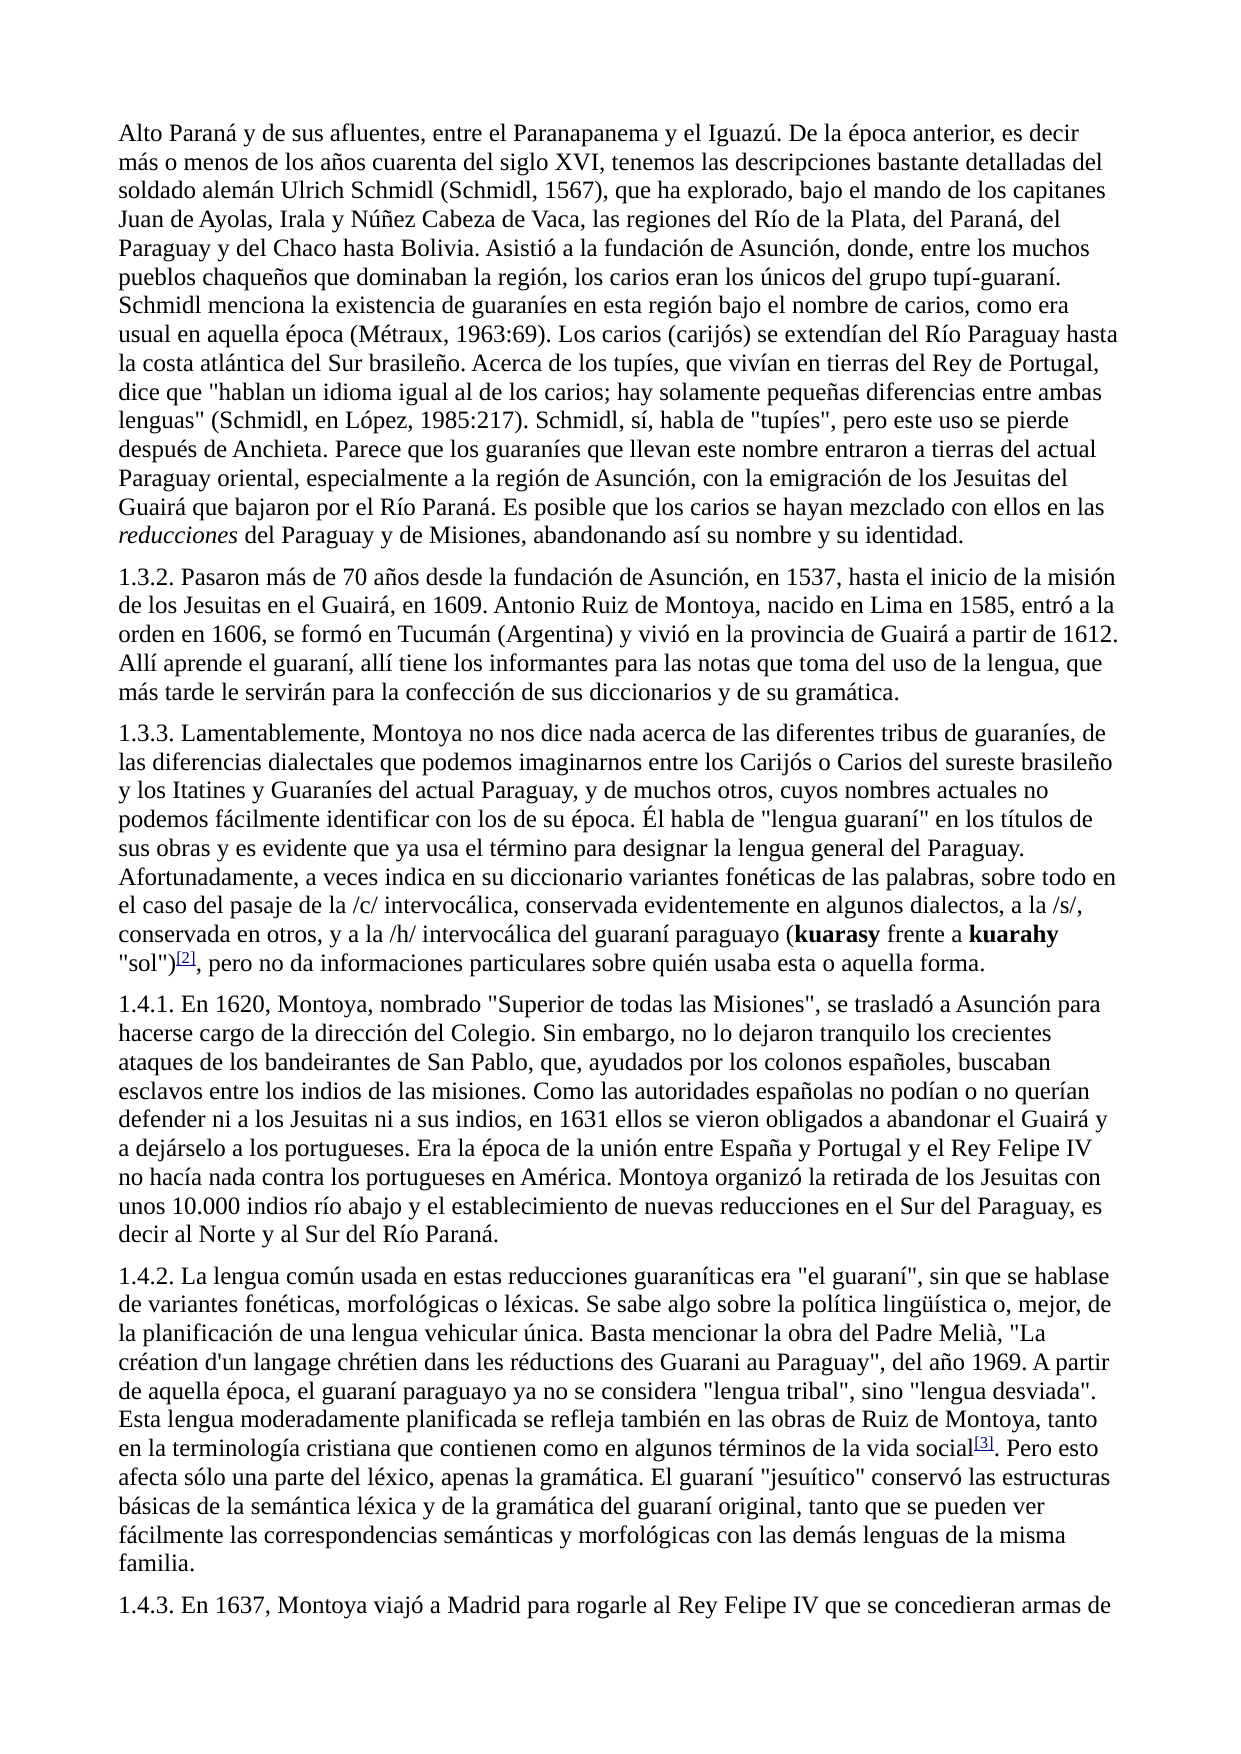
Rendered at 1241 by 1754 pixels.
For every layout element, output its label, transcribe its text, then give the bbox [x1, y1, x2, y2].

text Alto Paraná y de sus afluentes, entre el Paranapanema y el Iguazú. De la época anterior, es decir más o menos de los años cuarenta del siglo XVI, tenemos las descripciones bastante deta­lladas del soldado alemán Ulrich Schmidl (Schmidl, 1567), que ha explorado, bajo el mando de los capitanes Juan de Ayolas, Irala y Núñez Cabe­za de Vaca, las regiones del Río de la Plata, del Paraná, del Paraguay y del Chaco hasta Bolivia. Asistió a la fundación de Asunción, donde, entre los muchos pueblos chaqueños que dominaban la región, los carios eran los únicos del grupo tupí-guaraní. Schmidl menciona la existencia de guaraníes en esta región bajo el nombre de carios, como era usual en aquella época (Métraux, 1963:69). Los carios (carijós) se extendí­an del Río Paraguay hasta la costa atlántica del Sur brasileño. Acerca de los tupíes, que vivían en tierras del Rey de Portugal, dice que "hablan un idioma igual al de los carios; hay solamente pequeñas diferencias entre ambas lenguas" (Schmidl, en López, 1985:217). Schmidl, sí, habla de "tupíes", pero este uso se pierde después de Anchieta. Parece que los guaraníes que llevan este nombre entraron a tierras del actual Paraguay orien­tal, especial­mente a la región de Asunción, con la emigra­ción de los Je­suitas del Guairá que bajaron por el Río Paraná. Es posible que los carios se ha­yan mezclado con ellos en las reducciones del Paraguay y de Misiones, abandonando así su nombre y su identidad. [118, 118, 1122, 549]
text 1.3.2. Pasa­ron más de 70 años desde la fundación de Asunción, en 1537, hasta el inicio de la misión de los Jesuitas en el Guai­rá, en 1609. Antonio Ruiz de Montoya, nacido en Lima en 1585, entró a la orden en 1606, se formó en Tucumán (Argentina) y vivió en la provincia de Guairá a partir de 1612. Allí aprende el gua­raní, allí tiene los informantes para las notas que toma del uso de la lengua, que más tarde le servirán para la confección de sus dic­cionarios y de su gramática. [118, 562, 1122, 706]
text 1.4.1. En 1620, Montoya, nombrado "Superior de todas las Misiones", se trasladó a Asunción para hacerse cargo de la dirección del Cole­gio. Sin embargo, no lo dejaron tranquilo los crecientes ataques de los bandeirantes de San Pablo, que, ayudados por los colonos españoles, buscaban esclavos entre los indios de las misiones. Como las autoridades españolas no podían o no querían defender ni a los Jesuitas ni a sus indios, en 1631 ellos se vieron obligados a abandonar el Guairá y a dejárselo a los portugueses. Era la época de la unión entre España y Portugal y el Rey Felipe IV no hacía nada contra los portugueses en América. Montoya organizó la reti­rada de los Jesuitas con unos 10.000 indios río abajo y el establecimiento de nuevas reducciones en el Sur del Para­guay, es decir al Norte y al Sur del Río Paraná. [118, 989, 1122, 1248]
text 1.4.3. En 1637, Montoya viajó a Madrid para rogarle al Rey Felipe IV que se concedie­ran armas de [118, 1590, 1122, 1618]
text 1.3.3. Lamentablemente, Montoya no nos dice nada acerca de las diferen­tes tribus de guaraníes, de las diferencias dialectales que podemos imaginarnos entre los Carijós o Carios del sureste brasileño y los Itatines y Guaraníes del actual Paraguay, y de muchos otros, cuyos nombres actuales no podemos fácilmente iden­tificar con los de su época. Él habla de "lengua guaraní" en los títulos de sus obras y es evidente que ya usa el término para designar la lengua general del Paraguay. Afortunadamente, a veces indica en su diccionario variantes fonéticas de las palabras, sobre todo en el caso del pasaje de la /c/ intervocálica, conservada evidentemente en algunos dialectos, a la /s/, conservada en otros, y a la /h/ intervocálica del guaraní paraguayo (kuarasy frente a kuarahy "sol")[2], pero no da informaciones particulares sobre quién usaba esta o aquella forma. [118, 718, 1122, 977]
text 1.4.2. La lengua común usada en estas reducciones guaraníticas era "el guaraní", sin que se hablase de variantes fonéticas, morfológicas o léxicas. Se sabe algo sobre la política lingüística o, mejor, de la planifica­ción de una lengua vehicular única. Basta mencionar la obra del Padre Melià, "La création d'un lan­gage chré­tien dans les réduc­tions des Gua­rani au Paraguay", del año 1969. A partir de aquella época, el guaraní paraguayo ya no se considera "lengua tribal", sino "lengua desviada". Esta lengua moderadamente planificada se re­fleja también en las obras de Ruiz de Montoya, tanto en la terminología cris­tiana que contie­nen como en algunos términos de la vida social[3]. Pero esto afecta sólo una parte del léxi­co, apenas la gramática. El guaraní "jesuítico" con­servó las estructuras básicas de la semántica léxica y de la gramática del guaraní original, tanto que se pue­den ver fácilmente las correspondencias semánticas y morfológicas con las demás lenguas de la misma fami­lia. [118, 1261, 1122, 1577]
